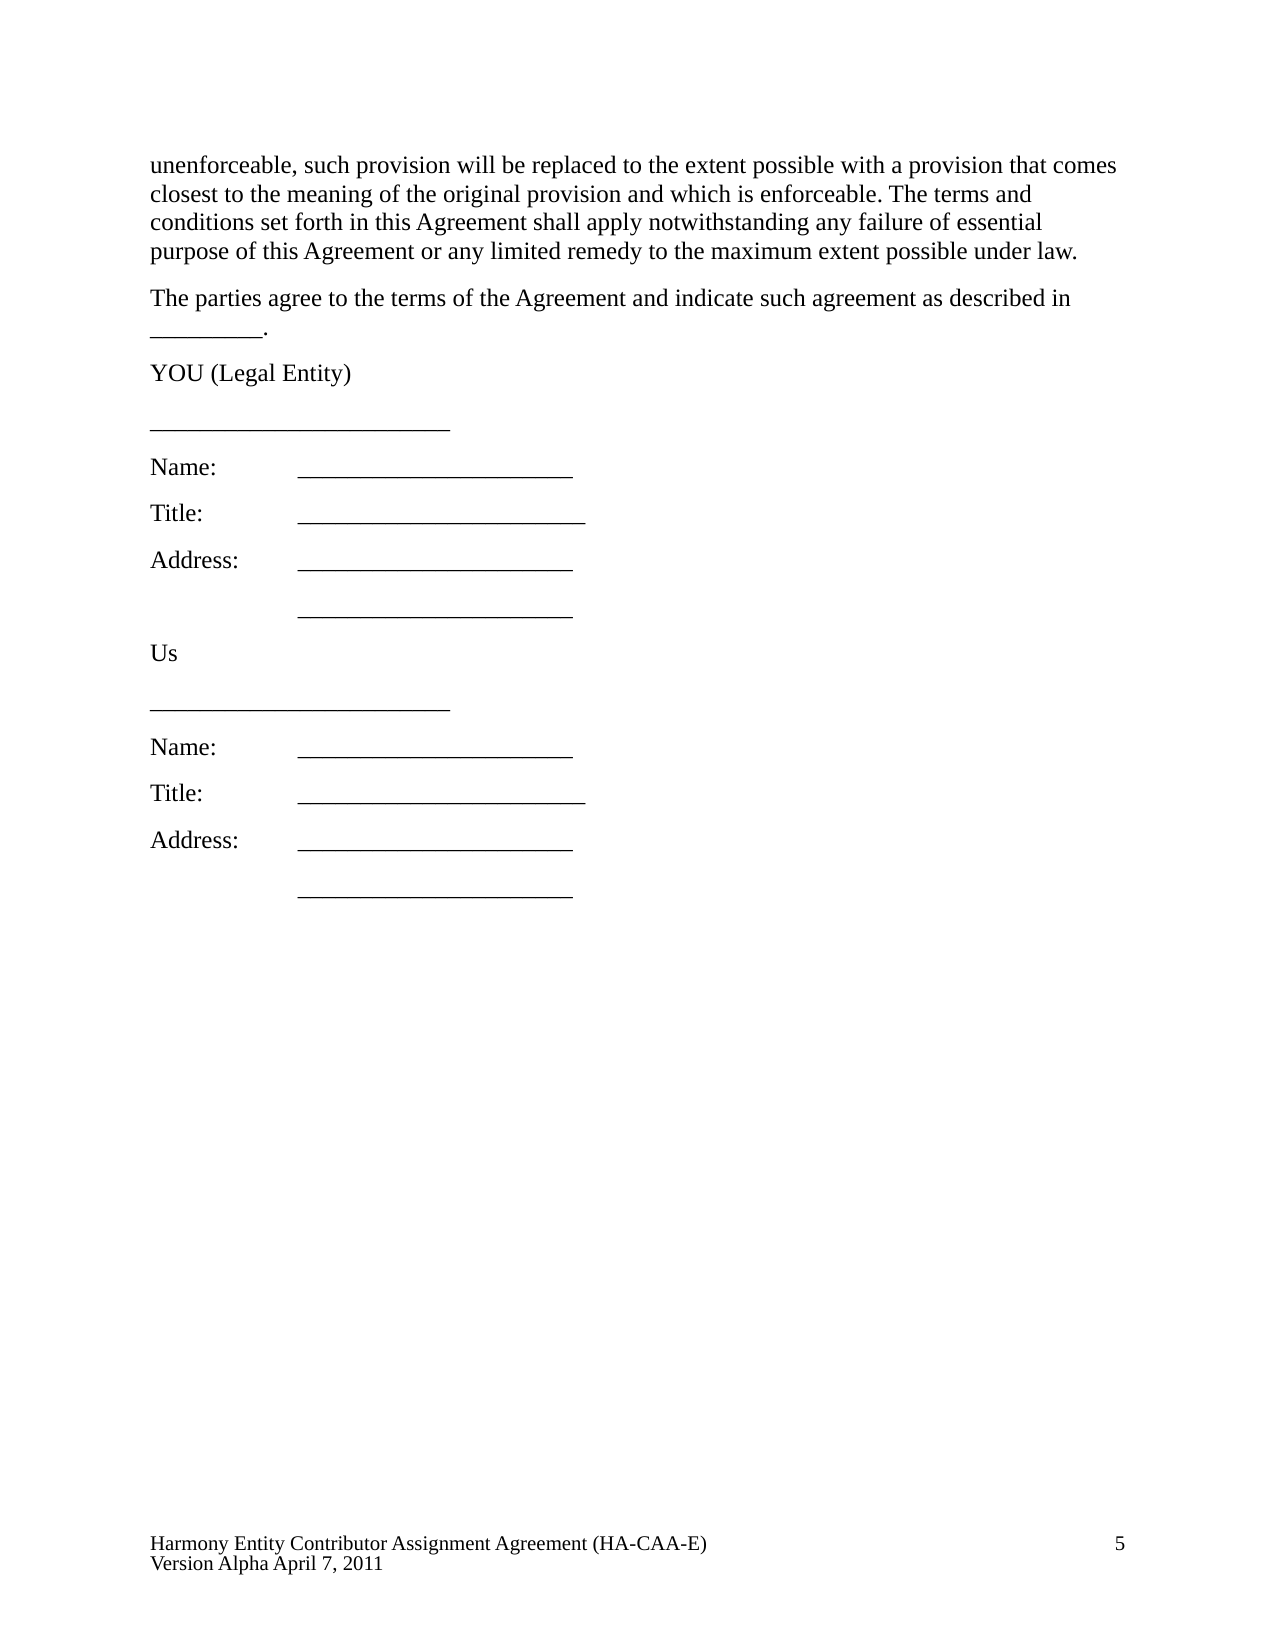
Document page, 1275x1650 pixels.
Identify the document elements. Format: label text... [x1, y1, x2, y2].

text The parties agree to the terms of the Agreement and indicate such agreement as described in _________. [150, 283, 1125, 340]
text Us [150, 638, 1125, 667]
text ________________________ [150, 405, 1125, 434]
text Address: ______________________ [150, 545, 1125, 574]
text ________________________ [150, 685, 1125, 714]
text Name: ______________________ [150, 732, 1125, 760]
text ______________________ [150, 872, 1125, 900]
text Address: ______________________ [150, 825, 1125, 854]
text unenforceable, such provision will be replaced to the extent possible with a provision that comes closest to the meaning of the original provision and which is enforceable. The terms and conditions set forth in this Agreement shall apply notwithstanding any failure of essential purpose of this Agreement or any limited remedy to the maximum extent possible under law. [150, 150, 1125, 265]
text ______________________ [150, 592, 1125, 620]
text YOU (Legal Entity) [150, 358, 1125, 387]
text Title: _______________________ [150, 778, 1125, 807]
text Title: _______________________ [150, 498, 1125, 527]
text Name: ______________________ [150, 452, 1125, 480]
